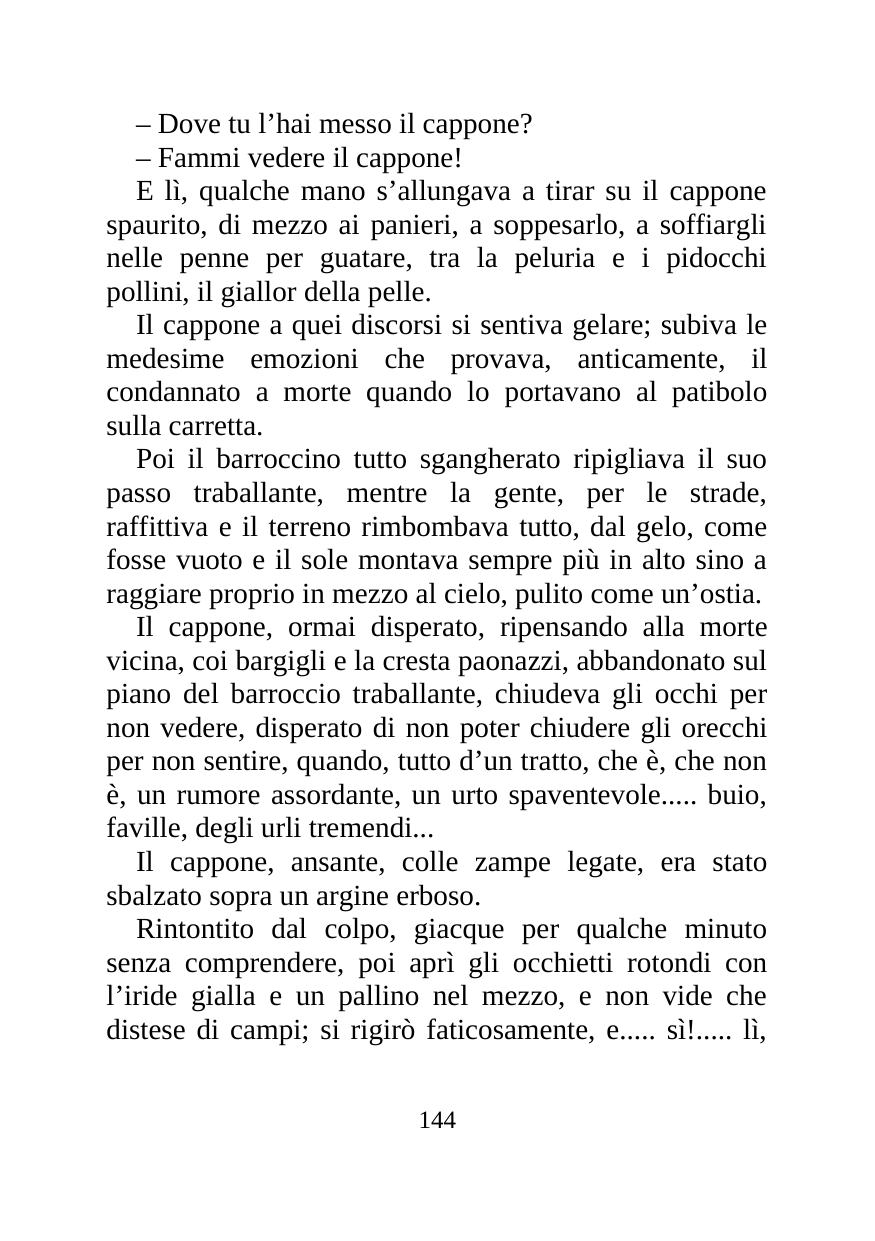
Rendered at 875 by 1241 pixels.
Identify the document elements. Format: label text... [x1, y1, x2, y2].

text – Fammi vedere il cappone! [106, 140, 768, 173]
text Poi il barroccino tutto sgangherato ripigliava il suo passo traballante, mentre la gente, per le strade, raffittiva e il terreno rimbombava tutto, dal gelo, come fosse vuoto e il sole montava sempre più in alto sino a raggiare proprio in mezzo al cielo, pulito come un’ostia. [106, 442, 768, 609]
text Rintontito dal colpo, giacque per qualche minuto senza comprendere, poi aprì gli occhietti rotondi con l’iride gialla e un pallino nel mezzo, e non vide che distese di campi; si rigirò faticosamente, e..... sì!..... lì, [106, 911, 768, 1045]
text Il cappone, ansante, colle zampe legate, era stato sbalzato sopra un argine erboso. [106, 844, 768, 911]
text – Dove tu l’hai messo il cappone? [106, 106, 768, 140]
text E lì, qualche mano s’allungava a tirar su il cappone spaurito, di mezzo ai panieri, a soppesarlo, a soffiargli nelle penne per guatare, tra la peluria e i pidocchi pollini, il giallor della pelle. [106, 173, 768, 307]
text Il cappone, ormai disperato, ripensando alla morte vicina, coi bargigli e la cresta paonazzi, abbandonato sul piano del barroccio traballante, chiudeva gli occhi per non vedere, disperato di non poter chiudere gli orecchi per non sentire, quando, tutto d’un tratto, che è, che non è, un rumore assordante, un urto spaventevole..... buio, faville, degli urli tremendi... [106, 609, 768, 844]
text Il cappone a quei discorsi si sentiva gelare; subiva le medesime emozioni che provava, anticamente, il condannato a morte quando lo portavano al patibolo sulla carretta. [106, 307, 768, 442]
